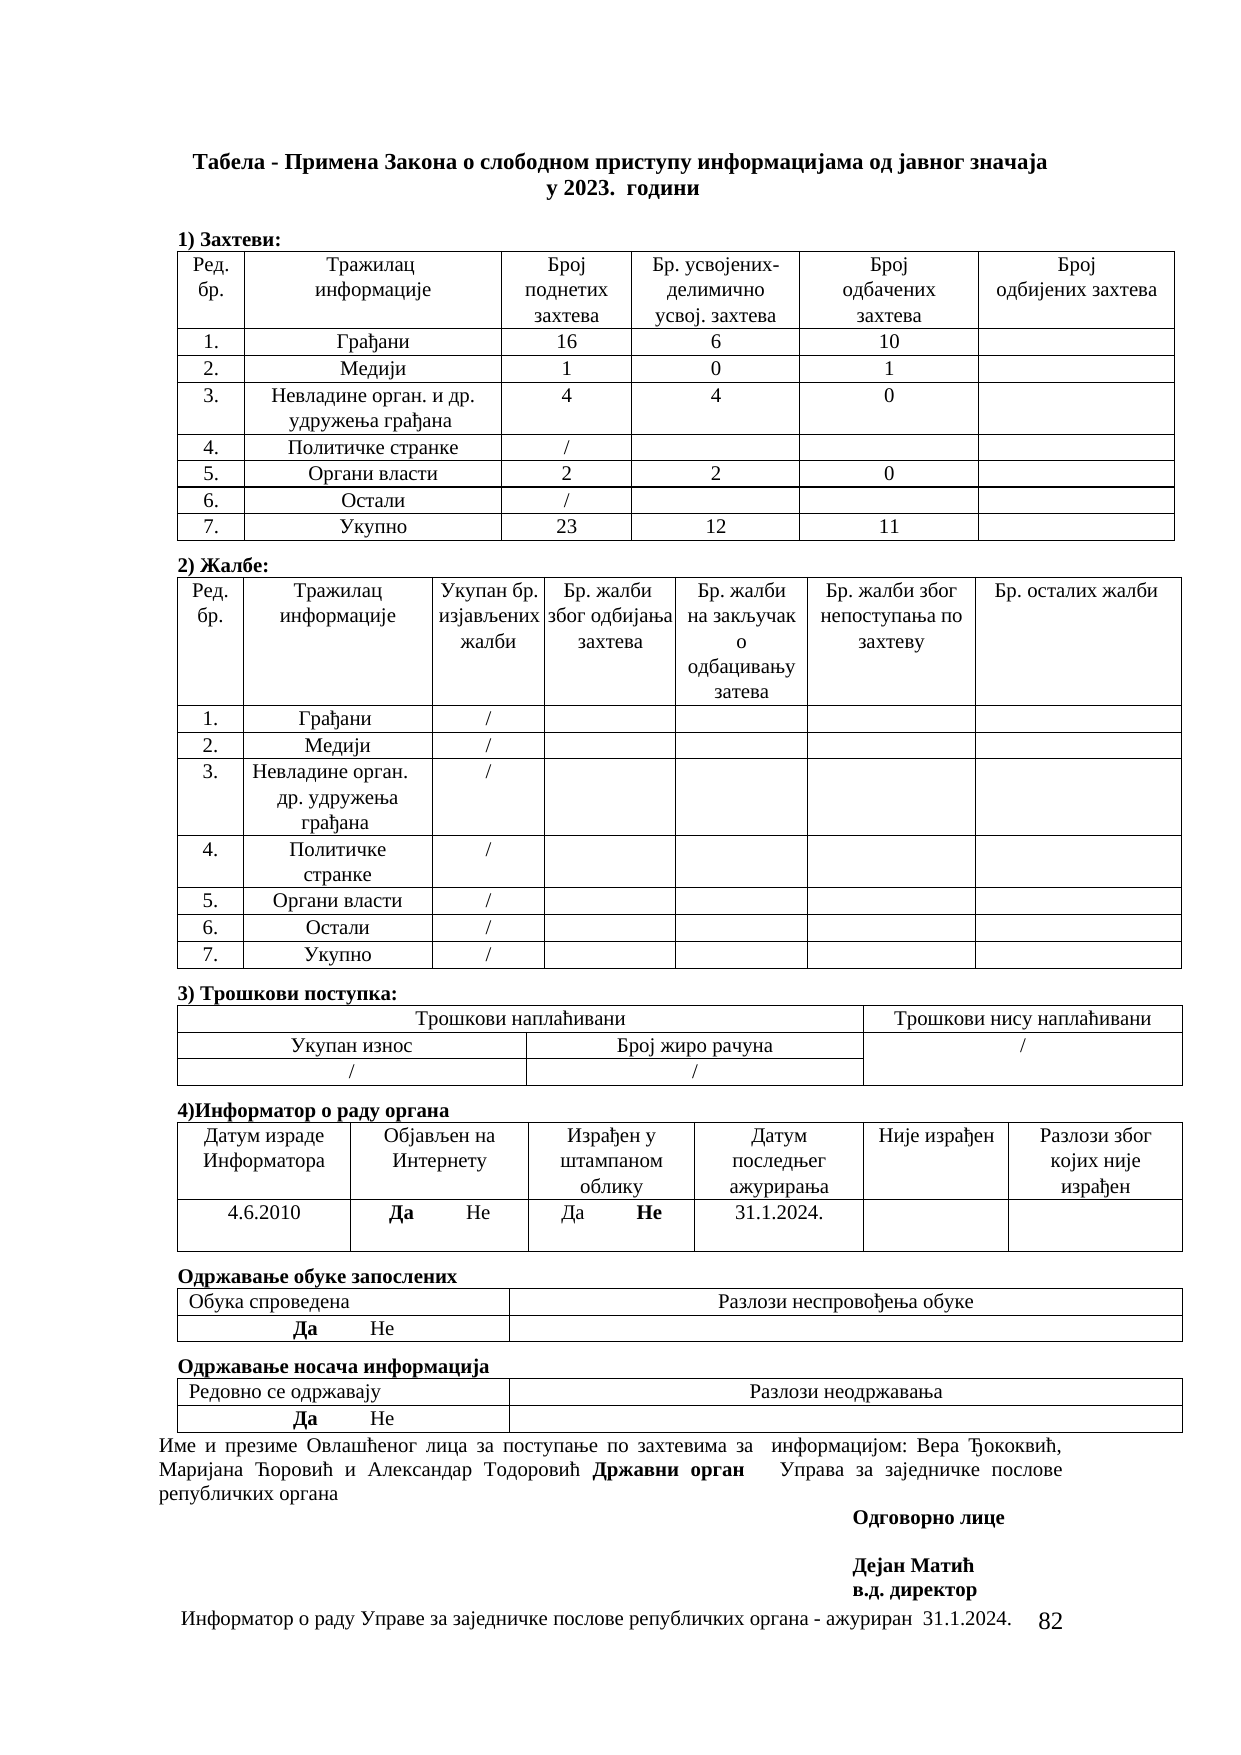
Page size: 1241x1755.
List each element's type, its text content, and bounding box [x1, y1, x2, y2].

table_cell 6 [632, 329, 799, 354]
table_cell 10 [800, 329, 978, 354]
table_cell / [502, 435, 631, 460]
table_cell [979, 514, 1174, 540]
subtitle в.д. директор [852, 1577, 1063, 1601]
table_header Бр. жалби због одбијања захтева [545, 578, 675, 705]
table_cell Политичке странке [244, 836, 432, 887]
table_cell 2. [178, 733, 243, 758]
table_cell 7. [178, 942, 243, 968]
subtitle 2) Жалбе: [177, 553, 1063, 577]
table_header Разлози због којих није израђен [1009, 1123, 1182, 1199]
table_cell Да Не [178, 1406, 509, 1432]
table_cell Укупно [244, 942, 432, 968]
table_cell [979, 383, 1174, 433]
table_cell / [433, 836, 544, 887]
table_cell [676, 942, 807, 968]
table_header Тражилац информације [245, 252, 501, 328]
table_cell Oргани власти [244, 888, 432, 914]
table_cell 11 [800, 514, 978, 540]
table_cell 2 [502, 461, 631, 486]
table_cell [979, 356, 1174, 382]
subtitle Одговорно лице [758, 1505, 1063, 1529]
table_header Број поднетих захтева [502, 252, 631, 328]
table_cell 31.1.2024. [695, 1200, 863, 1251]
table_cell Грађани [244, 706, 432, 732]
table_cell Медији [245, 356, 501, 382]
table_header Бр. осталих жалби [976, 578, 1181, 705]
table_cell 0 [800, 383, 978, 433]
table_cell [545, 888, 675, 914]
table_cell 5. [178, 888, 243, 914]
table_header Објављен на Интернету [351, 1123, 528, 1199]
table_cell [545, 706, 675, 732]
table_cell 4. [178, 836, 243, 887]
table_cell 4 [502, 383, 631, 433]
table_header Датум израде Информатора [178, 1123, 350, 1199]
table_cell / [433, 888, 544, 914]
table_cell [676, 915, 807, 941]
table_cell [676, 836, 807, 887]
subtitle Дејан Матић [852, 1553, 1063, 1577]
table_cell Политичке странке [245, 435, 501, 460]
table_cell [976, 915, 1181, 941]
table_cell [976, 942, 1181, 968]
table_cell Укупно [245, 514, 501, 540]
table_cell 4. [178, 435, 244, 460]
subtitle 1) Захтеви: [177, 227, 1063, 251]
table_header Обука спроведена [178, 1289, 509, 1314]
table_cell [976, 733, 1181, 758]
table_cell [632, 435, 799, 460]
table_cell [976, 759, 1181, 835]
table_header Није израђен [864, 1123, 1008, 1199]
table_cell [510, 1316, 1182, 1341]
table_cell [800, 488, 978, 513]
table_cell / [433, 759, 544, 835]
table_cell 12 [632, 514, 799, 540]
table_cell [545, 759, 675, 835]
table_cell 4 [632, 383, 799, 433]
table_header Ред. бр. [178, 578, 243, 705]
table_cell 0 [800, 461, 978, 486]
table_cell [808, 759, 975, 835]
table_cell [808, 706, 975, 732]
table_cell / [433, 733, 544, 758]
table_header Израђен у штампаном облику [529, 1123, 694, 1199]
table_cell 7. [178, 514, 244, 540]
table_cell [510, 1406, 1182, 1432]
table_cell [864, 1200, 1008, 1251]
table_cell 4.6.2010 [178, 1200, 350, 1251]
table_cell / [527, 1059, 863, 1085]
table_cell [976, 888, 1181, 914]
table_cell Медији [244, 733, 432, 758]
table_header Бр. усвојених- делимично усвој. захтева [632, 252, 799, 328]
table_cell [676, 706, 807, 732]
table_cell 1. [178, 706, 243, 732]
text у 2023. години [177, 174, 1063, 200]
table_cell Број жиро рачуна [527, 1033, 863, 1058]
table_cell [808, 888, 975, 914]
table_header Укупан бр. изјављених жалби [433, 578, 544, 705]
table_cell 6. [178, 488, 244, 513]
table_header Трошкови наплаћивани [178, 1006, 863, 1032]
table_cell [1009, 1200, 1182, 1251]
table_cell Невладине орган. и др. удружења грађана [245, 383, 501, 433]
table_header Ред.бр. [178, 252, 244, 328]
table_cell 16 [502, 329, 631, 354]
table_cell Грађани [245, 329, 501, 354]
table_cell [808, 942, 975, 968]
table_cell 2 [632, 461, 799, 486]
table_cell [545, 942, 675, 968]
table_cell Остали [244, 915, 432, 941]
table_cell Невладине орган. др. удружења грађана [244, 759, 432, 835]
table_cell 3. [178, 383, 244, 433]
table_cell Да Не [351, 1200, 528, 1251]
table_cell [979, 461, 1174, 486]
table_cell Да Не [529, 1200, 694, 1251]
table_cell [545, 915, 675, 941]
table_header Редовно се одржавају [178, 1379, 509, 1405]
table_cell Органи власти [245, 461, 501, 486]
table_cell / [864, 1033, 1182, 1085]
table_cell [976, 836, 1181, 887]
table_cell [979, 488, 1174, 513]
table_cell 23 [502, 514, 631, 540]
table_cell [800, 435, 978, 460]
table_cell [676, 888, 807, 914]
table_cell 1 [502, 356, 631, 382]
table_cell [676, 759, 807, 835]
table_header Разлози неодржавања [510, 1379, 1182, 1405]
table_header Тражилац информације [244, 578, 432, 705]
table_cell [545, 733, 675, 758]
text Табела - Примена Закона о слободном приступу информацијама од јавног значаја [177, 148, 1063, 174]
table_cell [808, 836, 975, 887]
table_cell 5. [178, 461, 244, 486]
table_header Датум последњег ажурирања [695, 1123, 863, 1199]
table_cell / [433, 706, 544, 732]
table_header Број одбијених захтева [979, 252, 1174, 328]
table_cell 2. [178, 356, 244, 382]
table_cell 1 [800, 356, 978, 382]
subtitle 3) Трошкови поступка: [177, 981, 1063, 1005]
table_cell [979, 435, 1174, 460]
table_header Трошкови нису наплаћивани [864, 1006, 1182, 1032]
table_cell 0 [632, 356, 799, 382]
table_cell 3. [178, 759, 243, 835]
subtitle Одржавање обуке запослених [177, 1264, 1063, 1288]
table_header Разлози неспровођења обуке [510, 1289, 1182, 1314]
table_header Бр. жалби на закључак о одбацивању затева [676, 578, 807, 705]
table_cell / [178, 1059, 526, 1085]
table_cell [808, 733, 975, 758]
table_cell [979, 329, 1174, 354]
table_cell 6. [178, 915, 243, 941]
subtitle Одржавање носача информација [177, 1354, 1063, 1378]
table_cell Да Не [178, 1316, 509, 1341]
table_cell / [502, 488, 631, 513]
subtitle Име и презиме Овлашћеног лица за поступање по захтевима за информацијом: Вера Ђококвић, Маријана Ћоровић и Александар Тодоровић Државни орган Управа за заједничке послове републичких органа [158, 1433, 1063, 1505]
table_header Бр. жалби због непоступања по захтеву [808, 578, 975, 705]
table_cell Укупан износ [178, 1033, 526, 1058]
table_cell [808, 915, 975, 941]
table_cell [545, 836, 675, 887]
table_cell / [433, 942, 544, 968]
table_cell / [433, 915, 544, 941]
table_cell Остали [245, 488, 501, 513]
table_cell [676, 733, 807, 758]
text 4)Информатор о раду органа [177, 1098, 1063, 1122]
table_cell [632, 488, 799, 513]
table_cell 1. [178, 329, 244, 354]
table_cell [976, 706, 1181, 732]
table_header Број одбачених захтева [800, 252, 978, 328]
